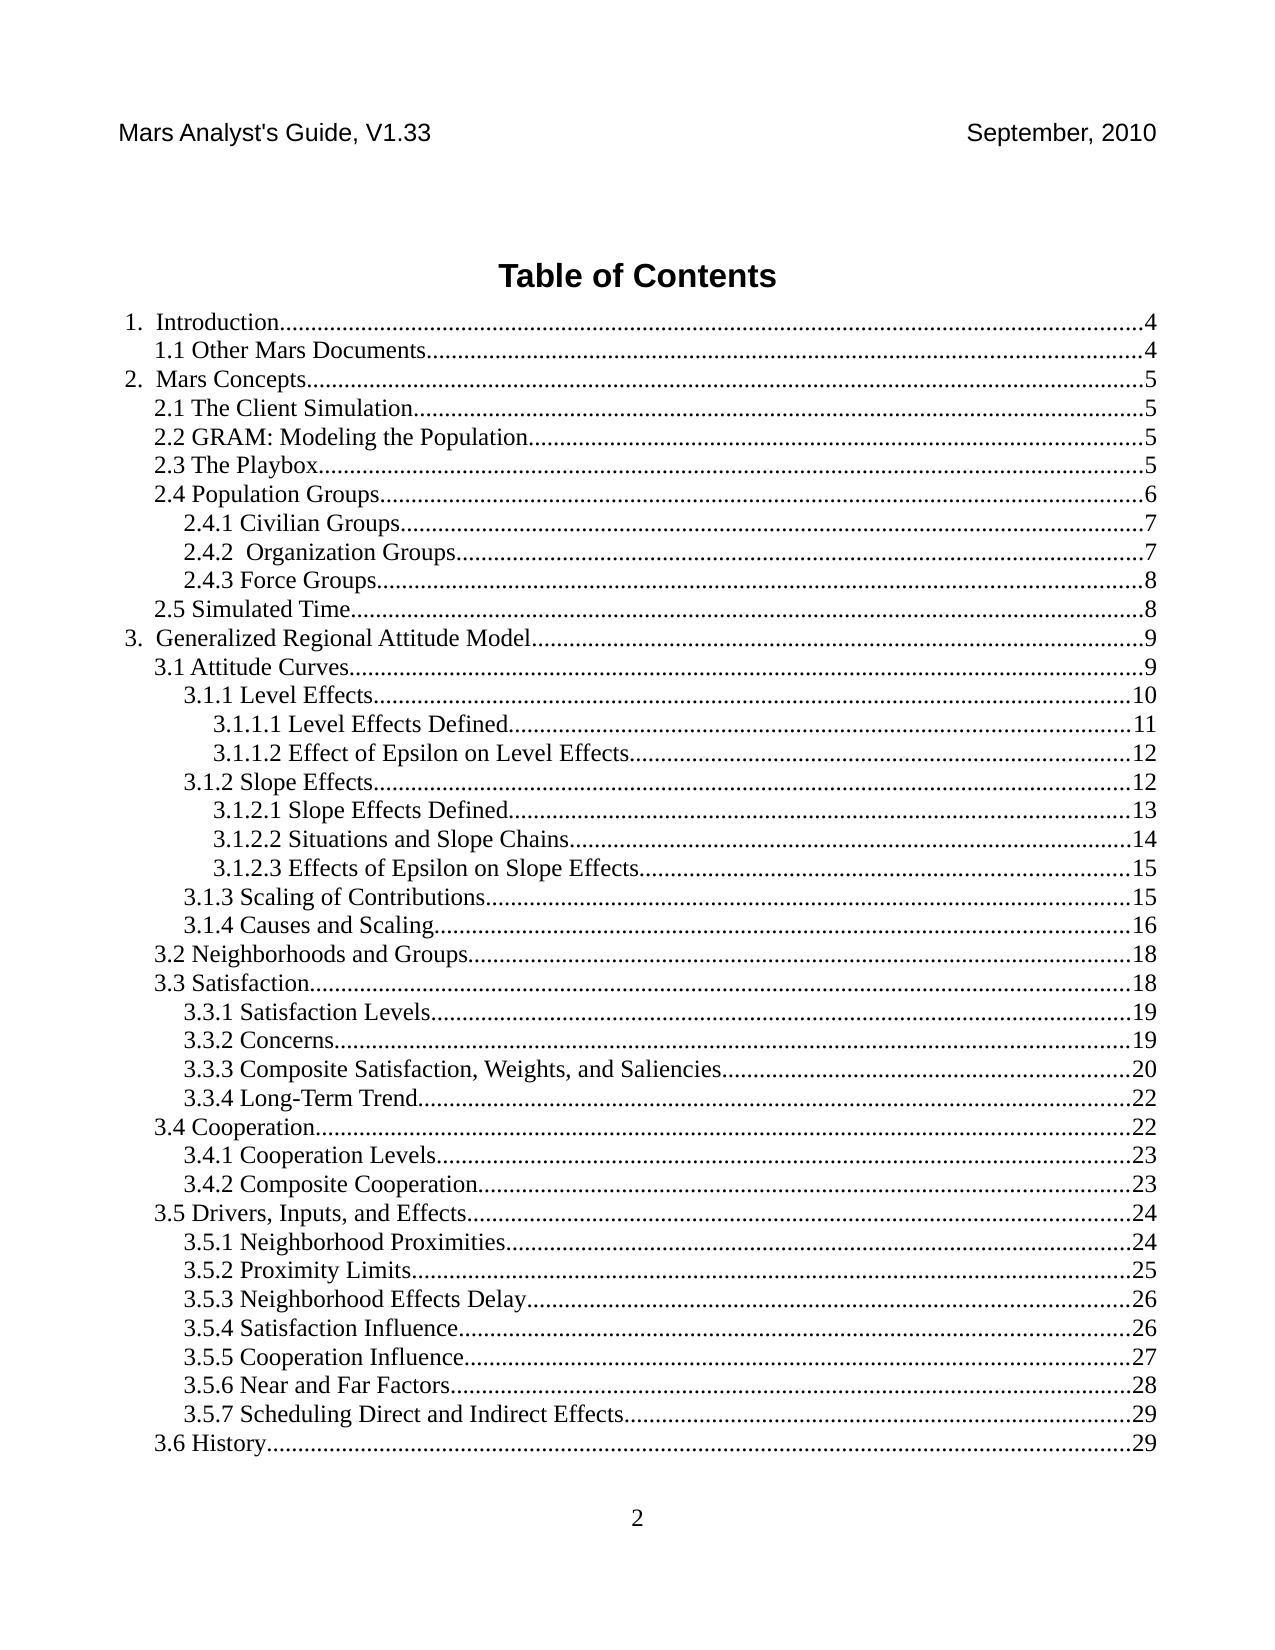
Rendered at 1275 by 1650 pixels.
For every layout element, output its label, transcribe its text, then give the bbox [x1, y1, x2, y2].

text 2.1 The Client Simulation 5 [148, 393, 1157, 422]
text 3.5.5 Cooperation Influence 27 [177, 1342, 1157, 1370]
text 2.2 GRAM: Modeling the Population 5 [148, 422, 1157, 450]
text 3.5.7 Scheduling Direct and Indirect Effects 29 [177, 1399, 1157, 1428]
text 3.5.2 Proximity Limits 25 [177, 1255, 1157, 1284]
text 3.1.1.2 Effect of Epsilon on Level Effects 12 [207, 738, 1157, 767]
text 1.1 Other Mars Documents 4 [148, 335, 1157, 364]
text 3.2 Neighborhoods and Groups 18 [148, 939, 1157, 968]
text 3.4.1 Cooperation Levels 23 [177, 1140, 1157, 1169]
text 3.4 Cooperation 22 [148, 1112, 1157, 1140]
text 2. Mars Concepts 5 [118, 364, 1157, 393]
text 3.3.4 Long-Term Trend 22 [177, 1083, 1157, 1112]
text 2.4.3 Force Groups 8 [177, 565, 1157, 594]
text 3.3 Satisfaction 18 [148, 968, 1157, 997]
text 3.1.1 Level Effects 10 [177, 680, 1157, 709]
text 3.1 Attitude Curves 9 [148, 652, 1157, 680]
text 3.1.3 Scaling of Contributions 15 [177, 882, 1157, 910]
text 3.1.2.2 Situations and Slope Chains 14 [207, 824, 1157, 853]
text 3.3.2 Concerns 19 [177, 1025, 1157, 1054]
text 2.5 Simulated Time 8 [148, 594, 1157, 623]
text 3.5.3 Neighborhood Effects Delay 26 [177, 1284, 1157, 1313]
text 3.1.2.1 Slope Effects Defined 13 [207, 795, 1157, 824]
text 2.4 Population Groups 6 [148, 479, 1157, 508]
text 3.3.1 Satisfaction Levels 19 [177, 997, 1157, 1025]
text 3.1.2 Slope Effects 12 [177, 767, 1157, 795]
text 3.4.2 Composite Cooperation 23 [177, 1169, 1157, 1198]
text 3.3.3 Composite Satisfaction, Weights, and Saliencies 20 [177, 1054, 1157, 1083]
text 1. Introduction 4 [118, 307, 1157, 335]
text 3.1.2.3 Effects of Epsilon on Slope Effects 15 [207, 853, 1157, 882]
subtitle Table of Contents [118, 256, 1157, 294]
text 3.5.4 Satisfaction Influence 26 [177, 1313, 1157, 1342]
text 3.5 Drivers, Inputs, and Effects 24 [148, 1198, 1157, 1227]
text 2.4.1 Civilian Groups 7 [177, 508, 1157, 537]
text 3.5.1 Neighborhood Proximities 24 [177, 1227, 1157, 1255]
text 3.1.4 Causes and Scaling 16 [177, 910, 1157, 939]
text 3.5.6 Near and Far Factors 28 [177, 1370, 1157, 1399]
text 2.4.2 Organization Groups 7 [177, 537, 1157, 565]
text 2.3 The Playbox 5 [148, 450, 1157, 479]
text 3. Generalized Regional Attitude Model 9 [118, 623, 1157, 652]
text 3.6 History 29 [148, 1428, 1157, 1457]
text 3.1.1.1 Level Effects Defined 11 [207, 709, 1157, 738]
